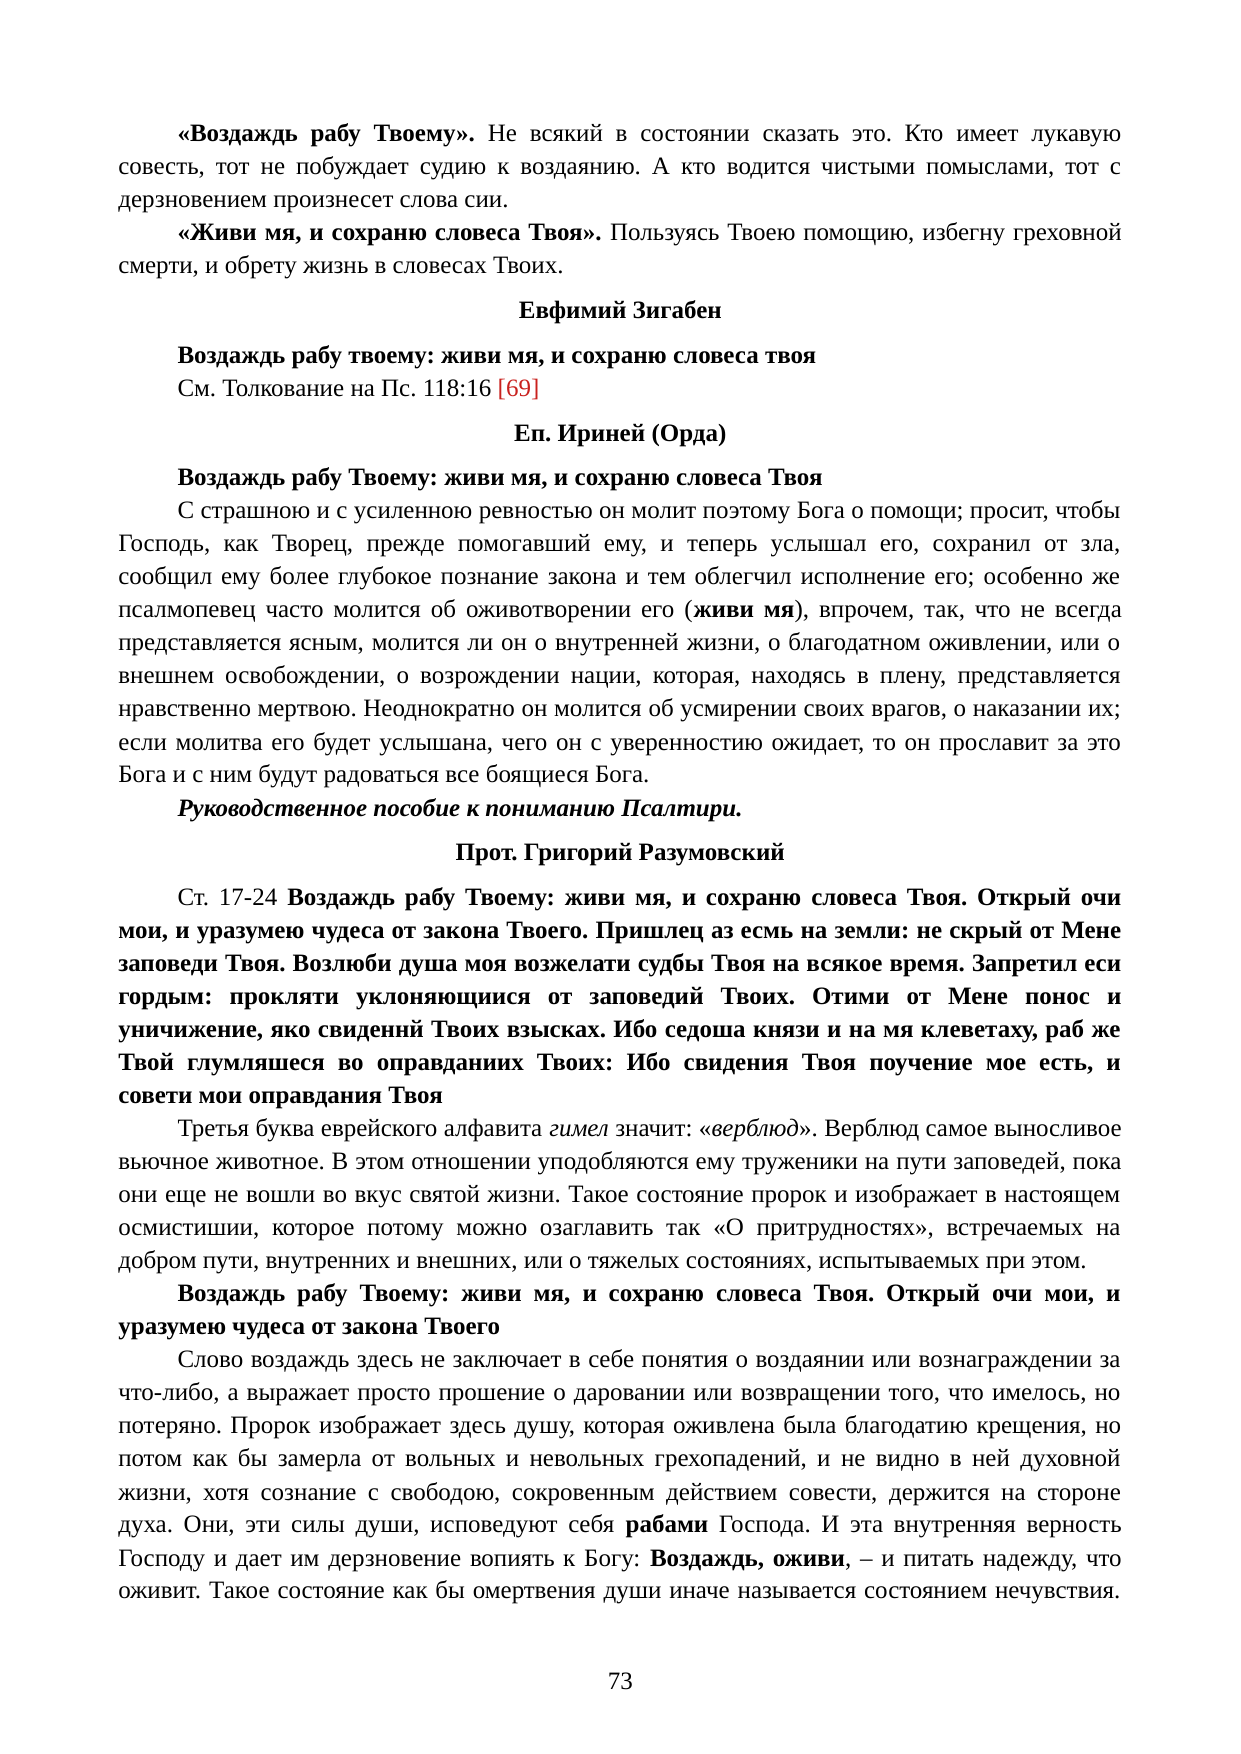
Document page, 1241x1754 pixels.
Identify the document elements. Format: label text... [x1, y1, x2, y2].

subtitle Еп. Ириней (Орда) [118, 418, 1122, 446]
subtitle Прот. Григорий Разумовский [118, 837, 1122, 866]
text Воздаждь рабу Твоему: живи мя, и сохраню словеса Твоя. Открый очи мои, и уразумею чудеса от закона Твоего [118, 1278, 1122, 1340]
text Ст. 17-24 Воздаждь рабу Твоему: живи мя, и сохраню словеса Твоя. Открый очи мои, и уразумею чудеса от закона Твоего. Пришлец аз есмь на земли: не скрый от Мене заповеди Твоя. Возлюби душа моя возжелати судбы Твоя на всякое время. Запретил еси гордым: прокляти уклоняющиися от заповедий Твоих. Отими от Мене понос и уничижение, яко свиденнй Твоих взысках. Ибо седоша князи и на мя клеветаху, раб же Твой глумляшеся во оправданиих Твоих: Ибо свидения Твоя поучение мое есть, и совети мои оправдания Твоя [118, 882, 1122, 1109]
text Воздаждь рабу твоему: живи мя, и сохраню словеса твоя [118, 340, 1122, 368]
text С страшною и с усиленною ревностью он молит поэтому Бога о помощи; просит, чтобы Господь, как Творец, прежде помогавший ему, и теперь услышал его, сохранил от зла, сообщил ему более глубокое познание закона и тем облегчил исполнение его; особенно же псалмопевец часто молится об оживотворении его (живи мя), впрочем, так, что не всегда представляется ясным, молится ли он о внутренней жизни, о благодатном оживлении, или о внешнем освобождении, о возрождении нации, которая, находясь в плену, представляется нравственно мертвою. Неоднократно он молится об усмирении своих врагов, о наказании их; если молитва его будет услышана, чего он с уверенностию ожидает, то он прославит за это Бога и с ним будут радоваться все боящиеся Бога. [118, 495, 1122, 788]
text «Воздаждь рабу Твоему». Не всякий в состоянии сказать это. Кто имеет лукавую совесть, тот не побуждает судию к воздаянию. А кто водится чистыми помыслами, тот с дерзновением произнесет слова сии. [118, 118, 1122, 213]
text Воздаждь рабу Твоему: живи мя, и сохраню словеса Твоя [118, 462, 1122, 491]
text См. Толкование на Пс. 118:16 [69] [118, 373, 1122, 402]
text «Живи мя, и сохраню словеса Твоя». Пользуясь Твоею помощию, избегну греховной смерти, и обрету жизнь в словесах Твоих. [118, 217, 1122, 279]
subtitle Евфимий Зигабен [118, 295, 1122, 324]
text Руководственное пособие к пониманию Псалтири. [118, 793, 1122, 821]
text Слово воздаждь здесь не заключает в себе понятия о воздаянии или вознаграждении за что-либо, а выражает просто прошение о даровании или возвращении того, что имелось, но потеряно. Пророк изображает здесь душу, которая оживлена была благодатию крещения, но потом как бы замерла от вольных и невольных грехопадений, и не видно в ней духовной жизни, хотя сознание с свободою, сокровенным действием совести, держится на стороне духа. Они, эти силы души, исповедуют себя рабами Господа. И эта внутренняя верность Господу и дает им дерзновение вопиять к Богу: Воздаждь, оживи, – и питать надежду, что оживит. Такое состояние как бы омертвения души иначе называется состоянием нечувствия. [118, 1344, 1122, 1604]
text Третья буква еврейского алфавита гимел значит: «верблюд». Верблюд самое выносливое вьючное животное. В этом отношении уподобляются ему труженики на пути заповедей, пока они еще не вошли во вкус святой жизни. Такое состояние пророк и изображает в настоящем осмистишии, которое потому можно озаглавить так «О притрудностях», встречаемых на добром пути, внутренних и внешних, или о тяжелых состояниях, испытываемых при этом. [118, 1113, 1122, 1274]
